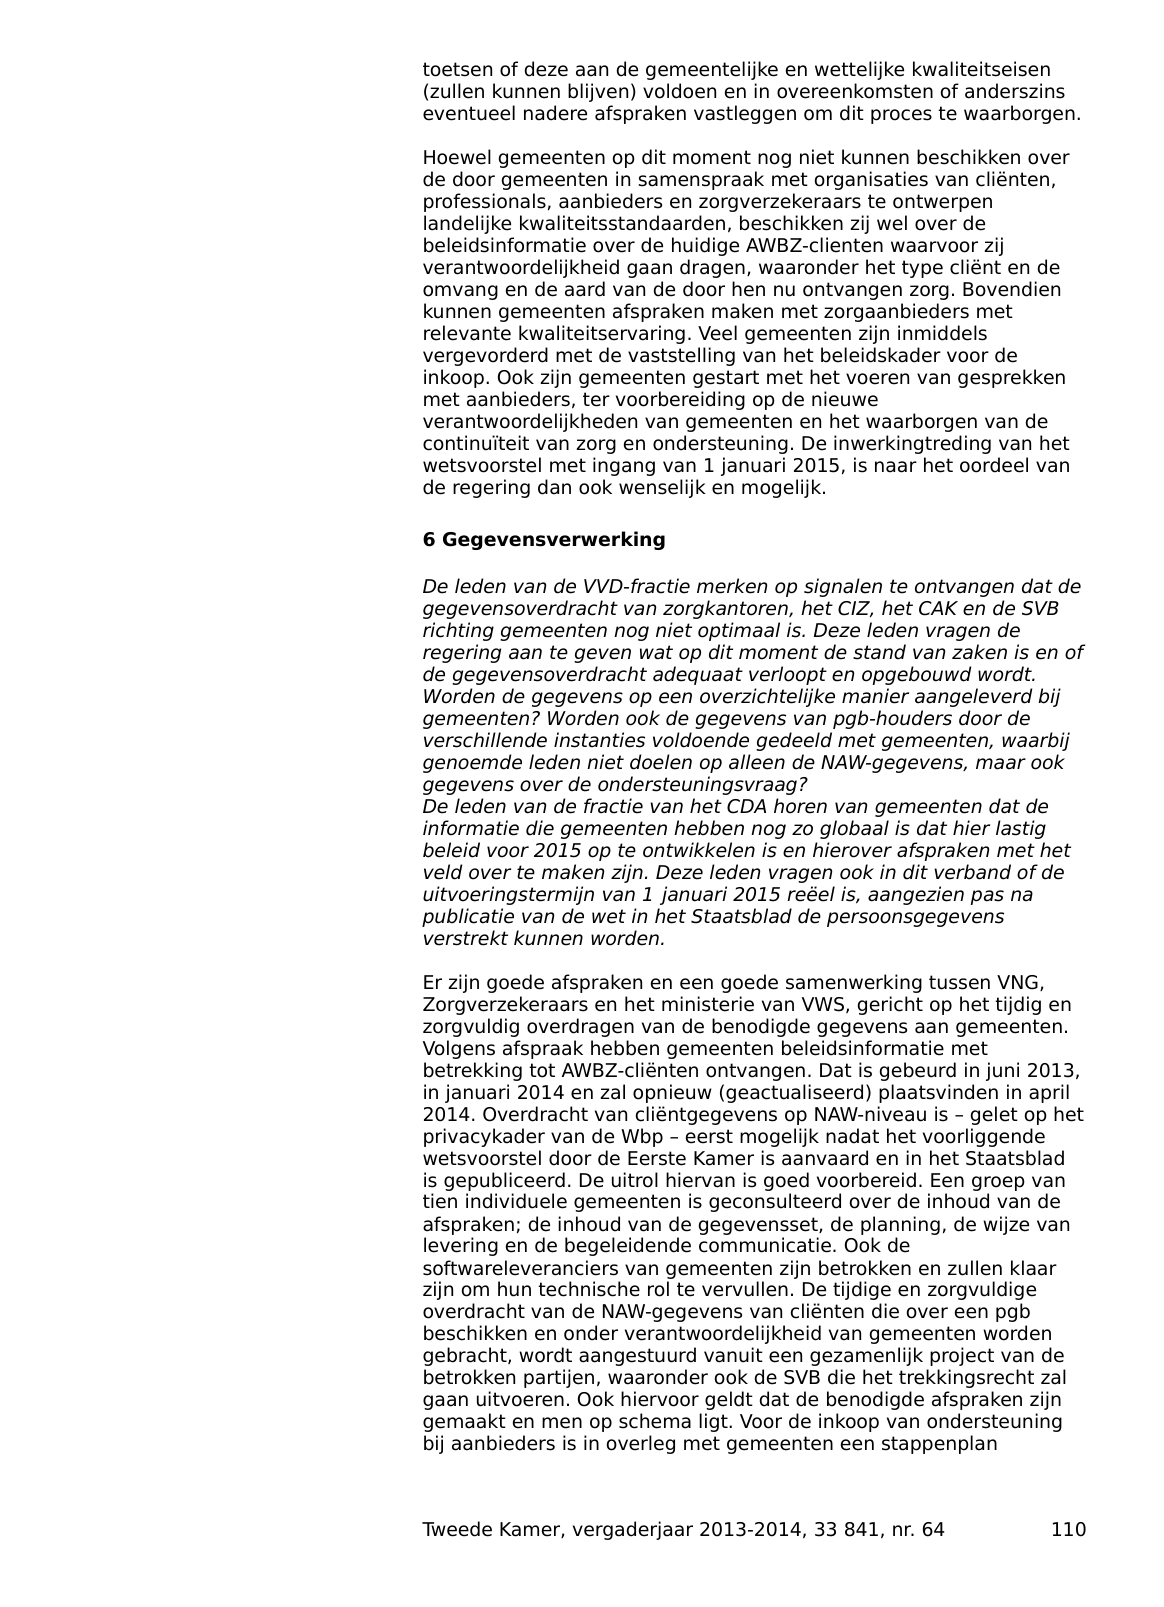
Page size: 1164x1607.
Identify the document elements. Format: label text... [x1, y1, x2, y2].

text De leden van de fractie van het CDA horen van gemeenten dat de informatie die gemeenten hebben nog zo globaal is dat hier lastig beleid voor 2015 op te ontwikkelen is en hierover afspraken met het veld over te maken zijn. Deze leden vragen ook in dit verband of de uitvoeringstermijn van 1 januari 2015 reëel is, aangezien pas na publicatie van de wet in het Staatsblad de persoonsgegevens verstrekt kunnen worden. [422, 796, 1087, 949]
subtitle 6 Gegevensverwerking [422, 529, 1087, 551]
text Hoewel gemeenten op dit moment nog niet kunnen beschikken over de door gemeenten in samenspraak met organisaties van cliënten, professionals, aanbieders en zorgverzekeraars te ontwerpen landelijke kwaliteitsstandaarden, beschikken zij wel over de beleidsinformatie over de huidige AWBZ-clienten waarvoor zij verantwoordelijkheid gaan dragen, waaronder het type cliënt en de omvang en de aard van de door hen nu ontvangen zorg. Bovendien kunnen gemeenten afspraken maken met zorgaanbieders met relevante kwaliteitservaring. Veel gemeenten zijn inmiddels vergevorderd met de vaststelling van het beleidskader voor de inkoop. Ook zijn gemeenten gestart met het voeren van gesprekken met aanbieders, ter voorbereiding op de nieuwe verantwoordelijkheden van gemeenten en het waarborgen van de continuïteit van zorg en ondersteuning. De inwerkingtreding van het wetsvoorstel met ingang van 1 januari 2015, is naar het oordeel van de regering dan ook wenselijk en mogelijk. [422, 147, 1087, 499]
text De leden van de VVD-fractie merken op signalen te ontvangen dat de gegevensoverdracht van zorgkantoren, het CIZ, het CAK en de SVB richting gemeenten nog niet optimaal is. Deze leden vragen de regering aan te geven wat op dit moment de stand van zaken is en of de gegevensoverdracht adequaat verloopt en opgebouwd wordt. Worden de gegevens op een overzichtelijke manier aangeleverd bij gemeenten? Worden ook de gegevens van pgb-houders door de verschillende instanties voldoende gedeeld met gemeenten, waarbij genoemde leden niet doelen op alleen de NAW-gegevens, maar ook gegevens over de ondersteuningsvraag? [422, 576, 1087, 796]
text toetsen of deze aan de gemeentelijke en wettelijke kwaliteitseisen (zullen kunnen blijven) voldoen en in overeenkomsten of anderszins eventueel nadere afspraken vastleggen om dit proces te waarborgen. [422, 59, 1087, 125]
text Er zijn goede afspraken en een goede samenwerking tussen VNG, Zorgverzekeraars en het ministerie van VWS, gericht op het tijdig en zorgvuldig overdragen van de benodigde gegevens aan gemeenten. Volgens afspraak hebben gemeenten beleidsinformatie met betrekking tot AWBZ-cliënten ontvangen. Dat is gebeurd in juni 2013, in januari 2014 en zal opnieuw (geactualiseerd) plaatsvinden in april 2014. Overdracht van cliëntgegevens op NAW-niveau is – gelet op het privacykader van de Wbp – eerst mogelijk nadat het voorliggende wetsvoorstel door de Eerste Kamer is aanvaard en in het Staatsblad is gepubliceerd. De uitrol hiervan is goed voorbereid. Een groep van tien individuele gemeenten is geconsulteerd over de inhoud van de afspraken; de inhoud van de gegevensset, de planning, de wijze van levering en de begeleidende communicatie. Ook de softwareleveranciers van gemeenten zijn betrokken en zullen klaar zijn om hun technische rol te vervullen. De tijdige en zorgvuldige overdracht van de NAW-gegevens van cliënten die over een pgb beschikken en onder verantwoordelijkheid van gemeenten worden gebracht, wordt aangestuurd vanuit een gezamenlijk project van de betrokken partijen, waaronder ook de SVB die het trekkingsrecht zal gaan uitvoeren. Ook hiervoor geldt dat de benodigde afspraken zijn gemaakt en men op schema ligt. Voor de inkoop van ondersteuning bij aanbieders is in overleg met gemeenten een stappenplan [422, 972, 1087, 1455]
